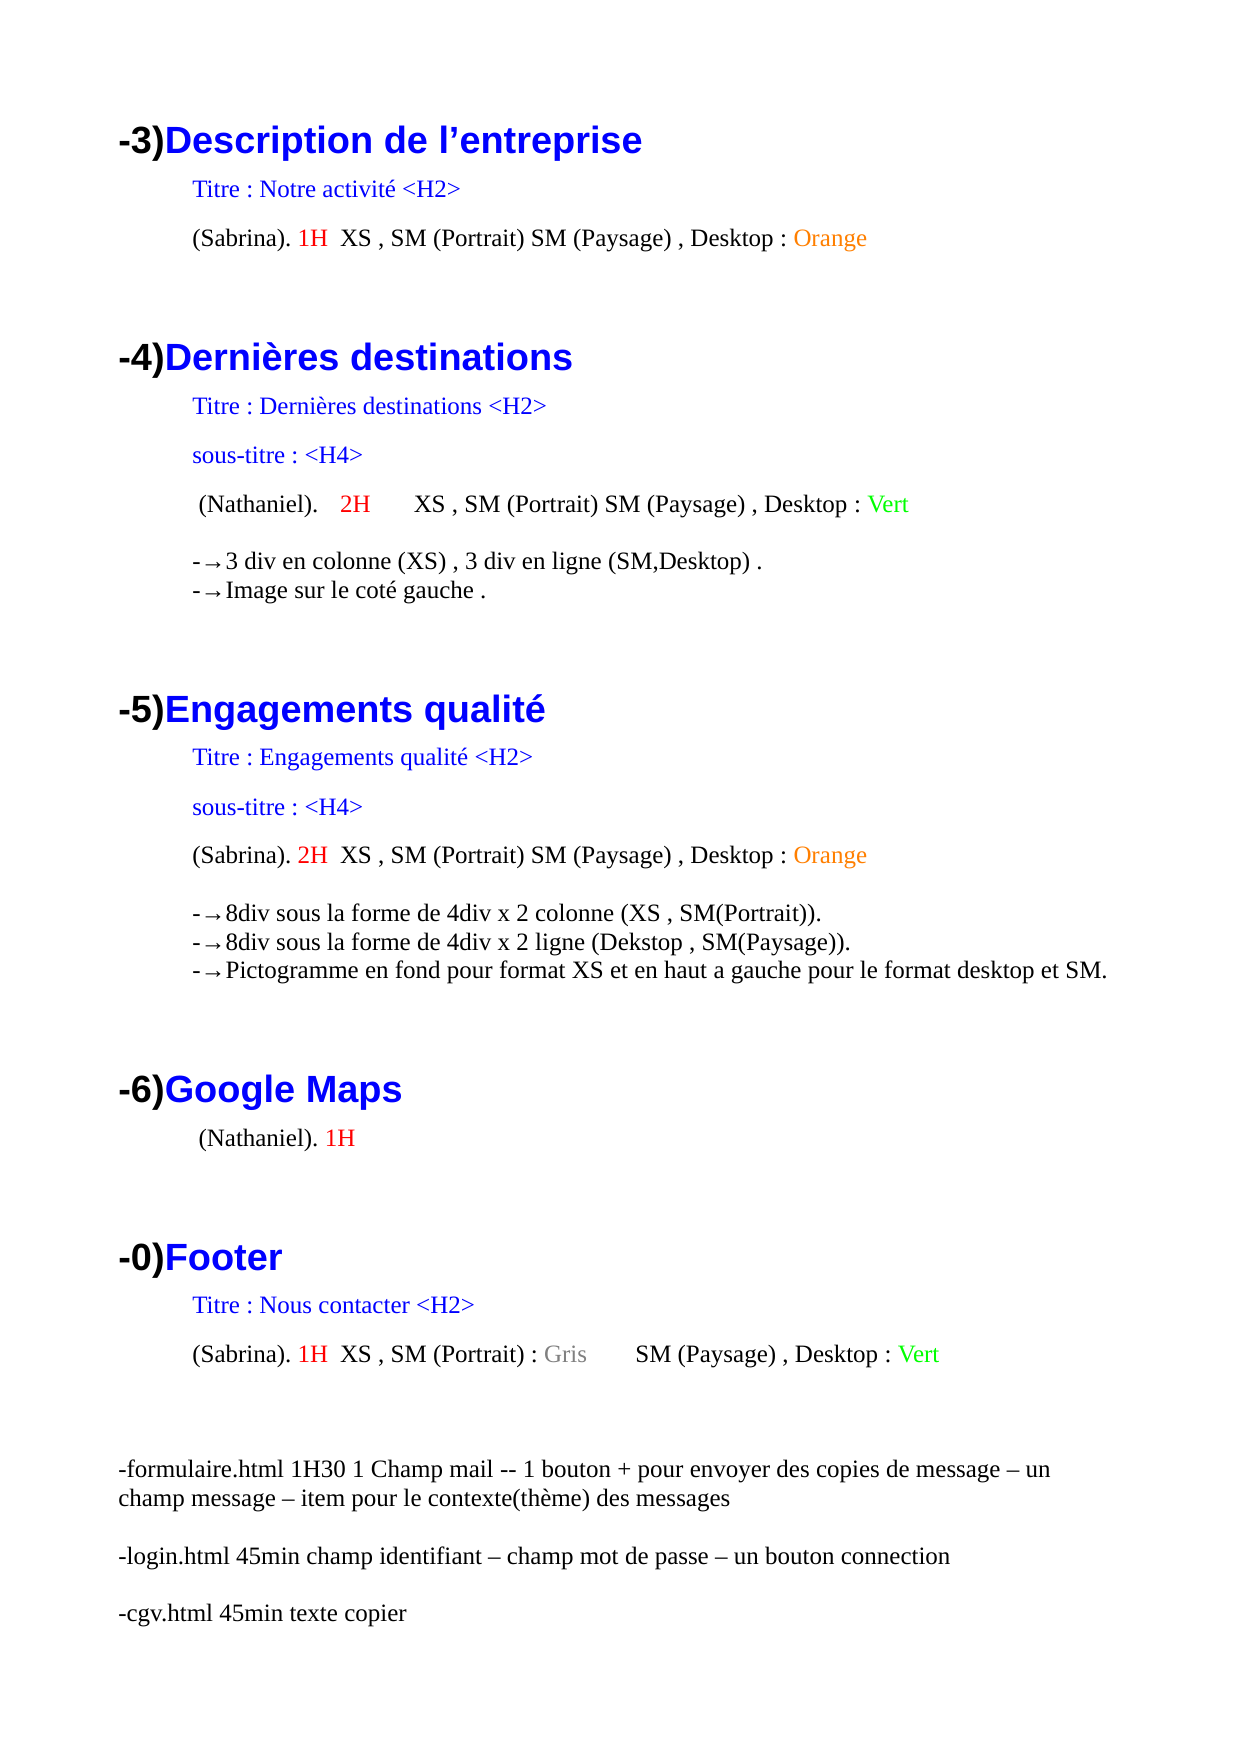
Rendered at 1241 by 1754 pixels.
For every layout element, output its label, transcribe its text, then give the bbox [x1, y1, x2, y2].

text -→Pictogramme en fond pour format XS et en haut a gauche pour le format desktop et SM. [118, 956, 1122, 984]
text sous-titre : <H4> [118, 792, 1122, 820]
text -cgv.html 45min texte copier [118, 1598, 1122, 1627]
text (Sabrina). 2H XS , SM (Portrait) SM (Paysage) , Desktop : Orange [118, 841, 1122, 869]
subtitle -6)Google Maps [118, 1067, 1122, 1111]
text sous-titre : <H4> [118, 440, 1122, 468]
text -formulaire.html 1H30 1 Champ mail -- 1 bouton + pour envoyer des copies de message – un champ message – item pour le contexte(thème) des messages [118, 1454, 1122, 1512]
text -→3 div en colonne (XS) , 3 div en ligne (SM,Desktop) . [118, 546, 1122, 575]
text Titre : Dernières destinations <H2> [118, 391, 1122, 419]
text (Nathaniel). 1H [118, 1123, 1122, 1152]
text -→Image sur le coté gauche . [118, 575, 1122, 604]
text Titre : Notre activité <H2> [118, 174, 1122, 203]
text -login.html 45min champ identifiant – champ mot de passe – un bouton connection [118, 1541, 1122, 1569]
subtitle -4)Dernières destinations [118, 334, 1122, 378]
text -→8div sous la forme de 4div x 2 ligne (Dekstop , SM(Paysage)). [118, 927, 1122, 956]
text (Sabrina). 1H XS , SM (Portrait) : Gris SM (Paysage) , Desktop : Vert [118, 1339, 1122, 1368]
text (Sabrina). 1H XS , SM (Portrait) SM (Paysage) , Desktop : Orange [118, 223, 1122, 252]
text (Nathaniel). 2H XS , SM (Portrait) SM (Paysage) , Desktop : Vert [118, 489, 1122, 518]
text Titre : Nous contacter <H2> [118, 1290, 1122, 1319]
subtitle -0)Footer [118, 1234, 1122, 1278]
subtitle -5)Engagements qualité [118, 686, 1122, 730]
text Titre : Engagements qualité <H2> [118, 742, 1122, 771]
subtitle -3)Description de l’entreprise [118, 118, 1122, 162]
text -→8div sous la forme de 4div x 2 colonne (XS , SM(Portrait)). [118, 898, 1122, 927]
